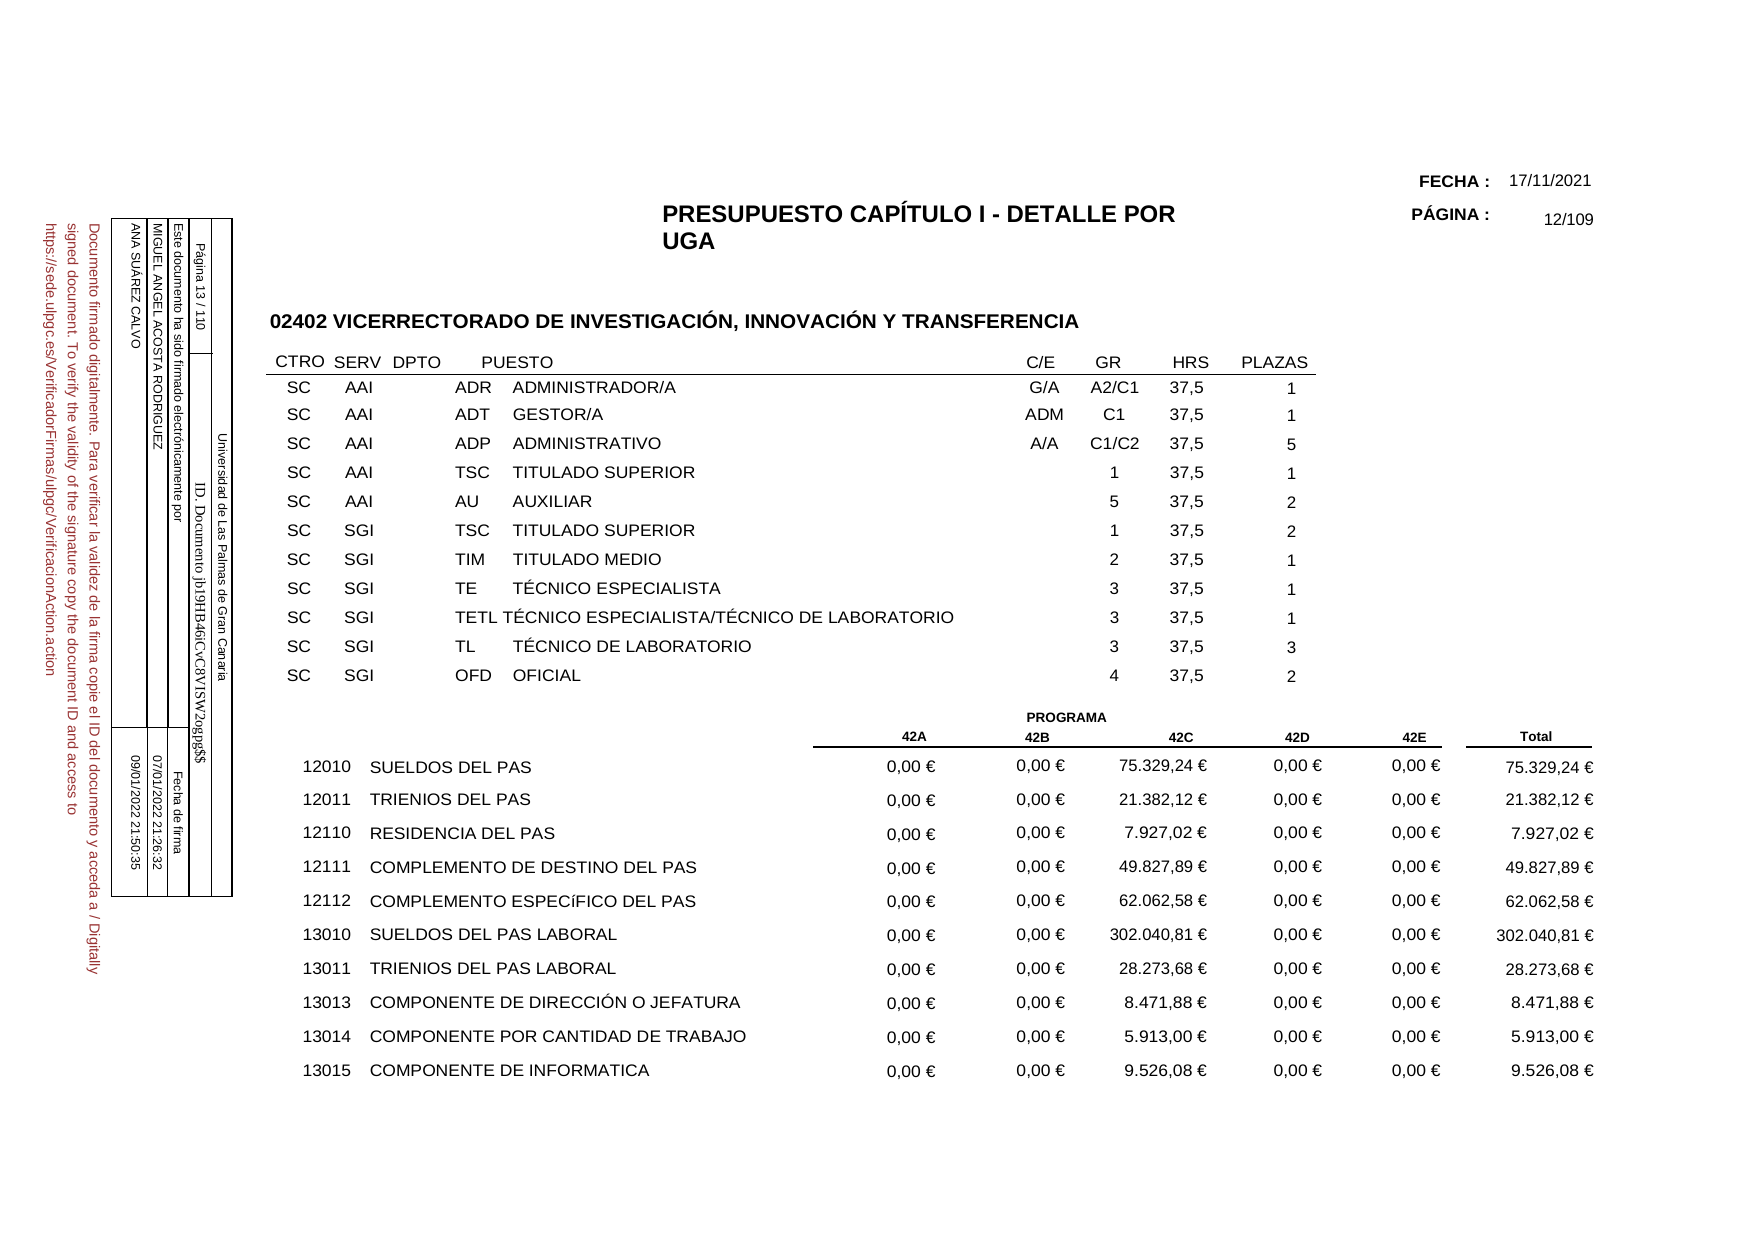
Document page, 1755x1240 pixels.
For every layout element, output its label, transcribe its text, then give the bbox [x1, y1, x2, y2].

table_cell 5 [1225, 430, 1316, 458]
table_cell 75.329,24 € [1108, 748, 1241, 783]
table_cell 0,00 € [1241, 918, 1357, 952]
table_cell [386, 488, 447, 517]
table_cell 0,00 € [1241, 885, 1357, 918]
table_cell ID. Documento jb19HB46iCvC8VISW2ogpg$$ [190, 354, 211, 896]
table_cell [386, 517, 447, 546]
table_cell ADM [989, 401, 1076, 429]
table_cell 0,00 € [1241, 986, 1357, 1020]
table_cell 0,00 € [813, 783, 976, 817]
table_cell [1442, 727, 1466, 746]
table_cell 0,00 € [1241, 748, 1357, 783]
table_cell [989, 546, 1076, 574]
table_cell [386, 546, 447, 574]
table_cell 3 [1076, 604, 1154, 632]
table_cell TIM TITULADO MEDIO [448, 546, 989, 574]
table_cell 37,5 [1154, 604, 1225, 632]
table_cell 12011 [297, 783, 359, 817]
table_cell 3 [1076, 633, 1154, 661]
table_cell 42A [813, 727, 976, 746]
table_cell [1442, 783, 1466, 817]
table_header SERV [329, 350, 386, 374]
table_cell COMPLEMENTO DE DESTINO DEL PAS [360, 851, 813, 884]
table_cell 2 [1225, 517, 1316, 546]
table_cell TRIENIOS DEL PAS [360, 783, 813, 817]
table_cell SC [266, 401, 329, 429]
table_cell 0,00 € [813, 885, 976, 918]
text 12/109 [1494, 210, 1594, 229]
table_cell 5.913,00 € [1108, 1020, 1241, 1054]
table_cell 42C [1108, 727, 1241, 746]
table_cell 0,00 € [1357, 783, 1442, 817]
table_cell [989, 604, 1076, 632]
table_header CTRO [266, 350, 329, 374]
table_cell 37,5 [1154, 633, 1225, 661]
table_cell SGI [329, 604, 386, 632]
table_cell 12111 [297, 851, 359, 884]
table_cell 0,00 € [1241, 783, 1357, 817]
table_header Este documento ha sido firmado electrónicamente por [169, 219, 188, 727]
table_cell 37,5 [1154, 430, 1225, 458]
table_cell 37,5 [1154, 488, 1225, 517]
table_cell 75.329,24 € [1466, 748, 1592, 783]
table_cell 4 [1076, 661, 1154, 691]
table_cell 0,00 € [1241, 952, 1357, 986]
table_cell [989, 661, 1076, 691]
table_cell 37,5 [1154, 517, 1225, 546]
table_header ANA SUÁREZ CALVO [112, 219, 146, 727]
table_cell 12110 [297, 817, 359, 851]
table_cell 0,00 € [1241, 1054, 1357, 1086]
table_cell 28.273,68 € [1108, 952, 1241, 986]
table_cell 1 [1225, 459, 1316, 487]
table_cell 49.827,89 € [1466, 851, 1592, 884]
table_cell 37,5 [1154, 401, 1225, 429]
table_cell 13014 [297, 1020, 359, 1054]
table_cell 37,5 [1154, 375, 1225, 401]
table_cell COMPONENTE DE INFORMATICA [360, 1054, 813, 1086]
table_cell [386, 430, 447, 458]
table_header [1108, 705, 1592, 727]
table_cell SGI [329, 575, 386, 603]
table_header Página 13 / 110 [190, 219, 211, 353]
table_cell AAI [329, 430, 386, 458]
table_cell 0,00 € [1357, 885, 1442, 918]
table_cell [989, 633, 1076, 661]
table_cell 0,00 € [976, 918, 1108, 952]
table_cell TSC TITULADO SUPERIOR [448, 517, 989, 546]
table_cell SC [266, 546, 329, 574]
table_cell [1442, 817, 1466, 851]
table_header C/E [989, 350, 1076, 374]
table_cell 62.062,58 € [1108, 885, 1241, 918]
table_cell 1 [1225, 604, 1316, 632]
table_cell 8.471,88 € [1108, 986, 1241, 1020]
table_header PLAZAS [1225, 350, 1316, 374]
table_cell ADR ADMINISTRADOR/A [448, 375, 989, 401]
table_cell [989, 575, 1076, 603]
table_cell 0,00 € [1357, 748, 1442, 783]
table_cell [1442, 746, 1466, 783]
table_cell 0,00 € [976, 817, 1108, 851]
table_cell AU AUXILIAR [448, 488, 989, 517]
subtitle [111, 218, 234, 901]
subtitle PRESUPUESTO CAPÍTULO I - DETALLE POR UGA [662, 199, 1234, 255]
table_cell 0,00 € [976, 952, 1108, 986]
table_cell 1 [1225, 575, 1316, 603]
table_cell 0,00 € [1357, 1054, 1442, 1086]
table_cell 7.927,02 € [1108, 817, 1241, 851]
table_cell [1442, 851, 1466, 884]
table_cell 13015 [297, 1054, 359, 1086]
table_cell 2 [1225, 661, 1316, 691]
table_cell ADP ADMINISTRATIVO [448, 430, 989, 458]
table_cell 0,00 € [976, 885, 1108, 918]
table_cell 12112 [297, 885, 359, 918]
table_cell [989, 517, 1076, 546]
table_cell SGI [329, 517, 386, 546]
table_cell 21.382,12 € [1466, 783, 1592, 817]
table_cell 62.062,58 € [1466, 885, 1592, 918]
table_cell 0,00 € [1357, 817, 1442, 851]
table_cell C1/C2 [1076, 430, 1154, 458]
text Documento firmado digitalmente. Para verificar la validez de la firma copie el ID del documento y acceda a / Digitally signed document. To verify the validity of the signature copy the document ID and access to https://sede.ulpgc.es/VerificadorFirmas/ulpgc/VerificacionAction.action [43, 223, 103, 976]
table_cell A/A [989, 430, 1076, 458]
table_header [813, 705, 976, 727]
table_cell 0,00 € [1241, 851, 1357, 884]
table_cell C1 [1076, 401, 1154, 429]
table_cell 0,00 € [1241, 817, 1357, 851]
table_cell SGI [329, 546, 386, 574]
table_cell 8.471,88 € [1466, 986, 1592, 1020]
table_cell 28.273,68 € [1466, 952, 1592, 986]
table_cell [1442, 1054, 1466, 1086]
table_cell 37,5 [1154, 575, 1225, 603]
table_cell [989, 488, 1076, 517]
table_cell [1442, 952, 1466, 986]
table_cell [1442, 885, 1466, 918]
table_cell 9.526,08 € [1108, 1054, 1241, 1086]
table_cell 42B [976, 727, 1108, 746]
table_cell 5.913,00 € [1466, 1020, 1592, 1054]
table_cell [386, 459, 447, 487]
table_cell AAI [329, 488, 386, 517]
table_cell 0,00 € [813, 851, 976, 884]
table_cell 0,00 € [976, 851, 1108, 884]
table_cell SC [266, 459, 329, 487]
table_cell SC [266, 575, 329, 603]
table_cell 0,00 € [1241, 1020, 1357, 1054]
table_cell SC [266, 375, 329, 401]
table_cell 21.382,12 € [1108, 783, 1241, 817]
table_cell SGI [329, 633, 386, 661]
table_cell Total [1466, 727, 1592, 746]
table_cell 0,00 € [813, 986, 976, 1020]
table_cell [386, 604, 447, 632]
table_header Universidad de Las Palmas de Gran Canaria [212, 219, 231, 896]
table_cell 0,00 € [813, 1054, 976, 1086]
table_cell G/A [989, 375, 1076, 401]
table_cell [386, 575, 447, 603]
table_cell 0,00 € [813, 918, 976, 952]
table_cell TE TÉCNICO ESPECIALISTA [448, 575, 989, 603]
table_cell 13010 [297, 918, 359, 952]
table_header DPTO [386, 350, 447, 374]
table_cell TETL TÉCNICO ESPECIALISTA/TÉCNICO DE LABORATORIO [448, 604, 989, 632]
table_cell 0,00 € [1357, 986, 1442, 1020]
table_cell SC [266, 488, 329, 517]
table_header [297, 705, 813, 746]
table_cell [1442, 1020, 1466, 1054]
table_cell 9.526,08 € [1466, 1054, 1592, 1086]
table_cell 0,00 € [976, 1020, 1108, 1054]
table_cell 37,5 [1154, 661, 1225, 691]
table_header PROGRAMA [976, 705, 1108, 727]
table_cell COMPLEMENTO ESPECíFICO DEL PAS [360, 885, 813, 918]
subtitle 02402 VICERRECTORADO DE INVESTIGACIÓN, INNOVACIÓN Y TRANSFERENCIA [266, 310, 1083, 333]
table_cell OFD OFICIAL [448, 661, 989, 691]
table_cell 07/01/2022 21:26:32 [148, 728, 167, 896]
table_cell SGI [329, 661, 386, 691]
table_cell TRIENIOS DEL PAS LABORAL [360, 952, 813, 986]
table_cell 302.040,81 € [1466, 918, 1592, 952]
table_cell 49.827,89 € [1108, 851, 1241, 884]
table_cell 1 [1225, 375, 1316, 401]
table_cell [386, 375, 447, 401]
table_cell SC [266, 661, 329, 691]
table_cell TL TÉCNICO DE LABORATORIO [448, 633, 989, 661]
table_header PUESTO [448, 350, 989, 374]
table_cell 0,00 € [976, 783, 1108, 817]
table_cell AAI [329, 459, 386, 487]
table_cell 0,00 € [976, 748, 1108, 783]
table_cell 0,00 € [813, 817, 976, 851]
text 17/11/2021 [1494, 171, 1591, 190]
table_cell 0,00 € [1357, 918, 1442, 952]
table_cell [1442, 918, 1466, 952]
table_cell [989, 459, 1076, 487]
table_cell 37,5 [1154, 459, 1225, 487]
table_cell 5 [1076, 488, 1154, 517]
table_cell 1 [1076, 517, 1154, 546]
table_cell TSC TITULADO SUPERIOR [448, 459, 989, 487]
table_cell 13013 [297, 986, 359, 1020]
table_cell AAI [329, 375, 386, 401]
table_cell 09/01/2022 21:50:35 [112, 728, 147, 896]
table_cell [386, 401, 447, 429]
table_header HRS [1154, 350, 1225, 374]
table_cell COMPONENTE DE DIRECCIÓN O JEFATURA [360, 986, 813, 1020]
table_cell 0,00 € [813, 748, 976, 783]
table_cell [386, 633, 447, 661]
table_cell 2 [1076, 546, 1154, 574]
table_cell COMPONENTE POR CANTIDAD DE TRABAJO [360, 1020, 813, 1054]
table_cell 2 [1225, 488, 1316, 517]
table_cell 42E [1357, 727, 1442, 746]
table_cell SC [266, 604, 329, 632]
table_cell 1 [1076, 459, 1154, 487]
table_header MIGUEL ANGEL ACOSTA RODRIGUEZ [148, 219, 167, 727]
table_cell 7.927,02 € [1466, 817, 1592, 851]
table_cell 1 [1225, 401, 1316, 429]
table_cell 1 [1225, 546, 1316, 574]
table_cell SC [266, 430, 329, 458]
table_cell 42D [1241, 727, 1357, 746]
table_cell 0,00 € [976, 986, 1108, 1020]
table_cell 0,00 € [1357, 851, 1442, 884]
table_cell SC [266, 633, 329, 661]
table_cell 13011 [297, 952, 359, 986]
table_cell [1442, 986, 1466, 1020]
table_cell 0,00 € [976, 1054, 1108, 1086]
table_cell 0,00 € [1357, 1020, 1442, 1054]
table_cell 0,00 € [813, 1020, 976, 1054]
table_cell 37,5 [1154, 546, 1225, 574]
table_cell 12010 [297, 746, 359, 783]
table_cell 0,00 € [813, 952, 976, 986]
table_cell AAI [329, 401, 386, 429]
table_cell RESIDENCIA DEL PAS [360, 817, 813, 851]
table_cell SC [266, 517, 329, 546]
table_header GR [1076, 350, 1154, 374]
table_cell Fecha de firma [168, 728, 188, 896]
table_cell SUELDOS DEL PAS [360, 746, 813, 783]
table_cell [386, 661, 447, 691]
table_cell 0,00 € [1357, 952, 1442, 986]
table_cell 302.040,81 € [1108, 918, 1241, 952]
table_cell A2/C1 [1076, 375, 1154, 401]
table_cell SUELDOS DEL PAS LABORAL [360, 918, 813, 952]
table_cell ADT GESTOR/A [448, 401, 989, 429]
table_cell 3 [1076, 575, 1154, 603]
table_cell 3 [1225, 633, 1316, 661]
subtitle FECHA : PÁGINA : [1408, 171, 1490, 224]
